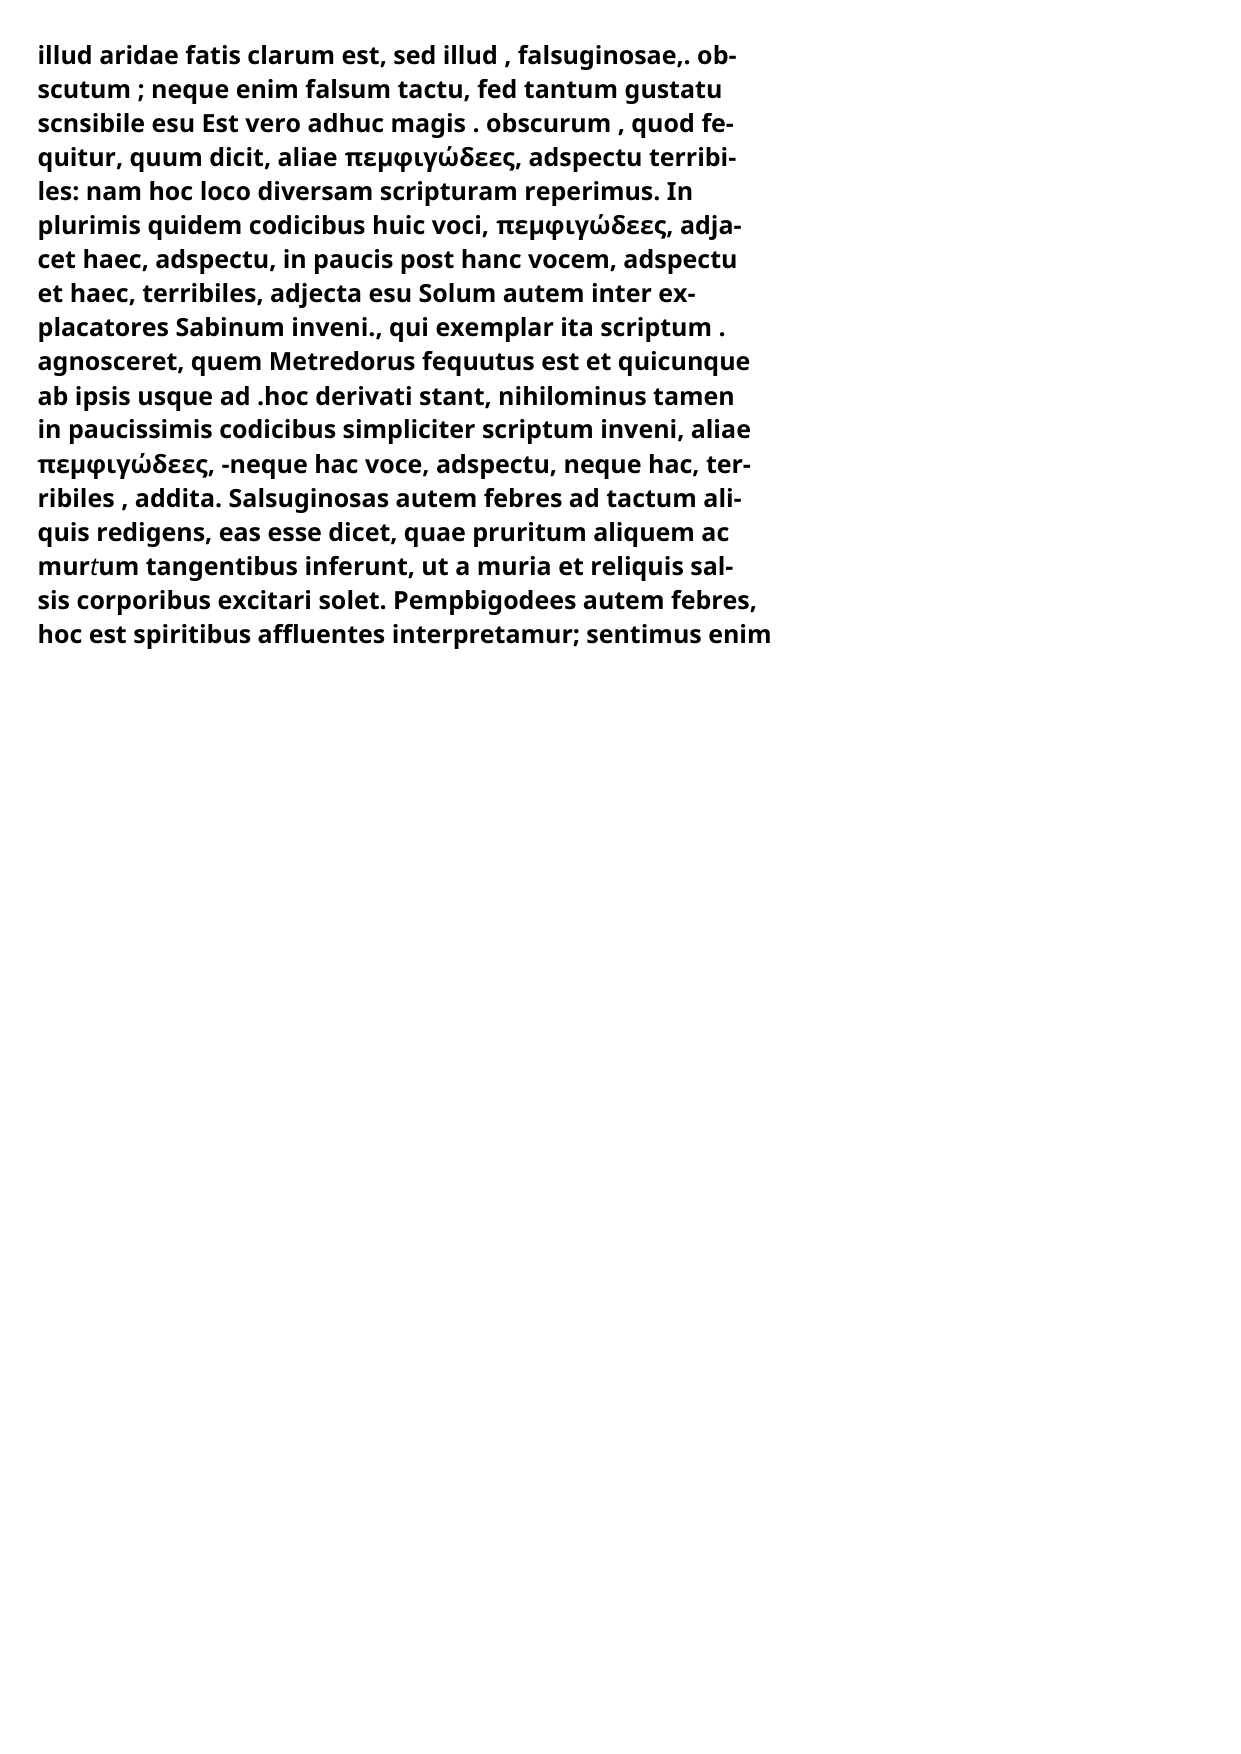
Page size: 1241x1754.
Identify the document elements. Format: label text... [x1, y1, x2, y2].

text illud aridae fatis clarum est, sed illud , falsuginosae,. ob- scutum ; neque enim falsum tactu, fed tantum gustatu scnsibile esu Est vero adhuc magis . obscurum , quod fe- quitur, quum dicit, aliae πεμφιγώδεες, adspectu terribi- les: nam hoc loco diversam scripturam reperimus. In plurimis quidem codicibus huic voci, πεμφιγώδεες, adja- cet haec, adspectu, in paucis post hanc vocem, adspectu et haec, terribiles, adjecta esu Solum autem inter ex- placatores Sabinum inveni., qui exemplar ita scriptum . agnosceret, quem Metredorus fequutus est et quicunque ab ipsis usque ad .hoc derivati stant, nihilominus tamen in paucissimis codicibus simpliciter scriptum inveni, aliae πεμφιγώδεες, -neque hac voce, adspectu, neque hac, ter- ribiles , addita. Salsuginosas autem febres ad tactum ali- quis redigens, eas esse dicet, quae pruritum aliquem ac murtum tangentibus inferunt, ut a muria et reliquis sal- sis corporibus excitari solet. Pempbigodees autem febres, hoc est spiritibus affluentes interpretamur; sentimus enim [37, 37, 1203, 651]
